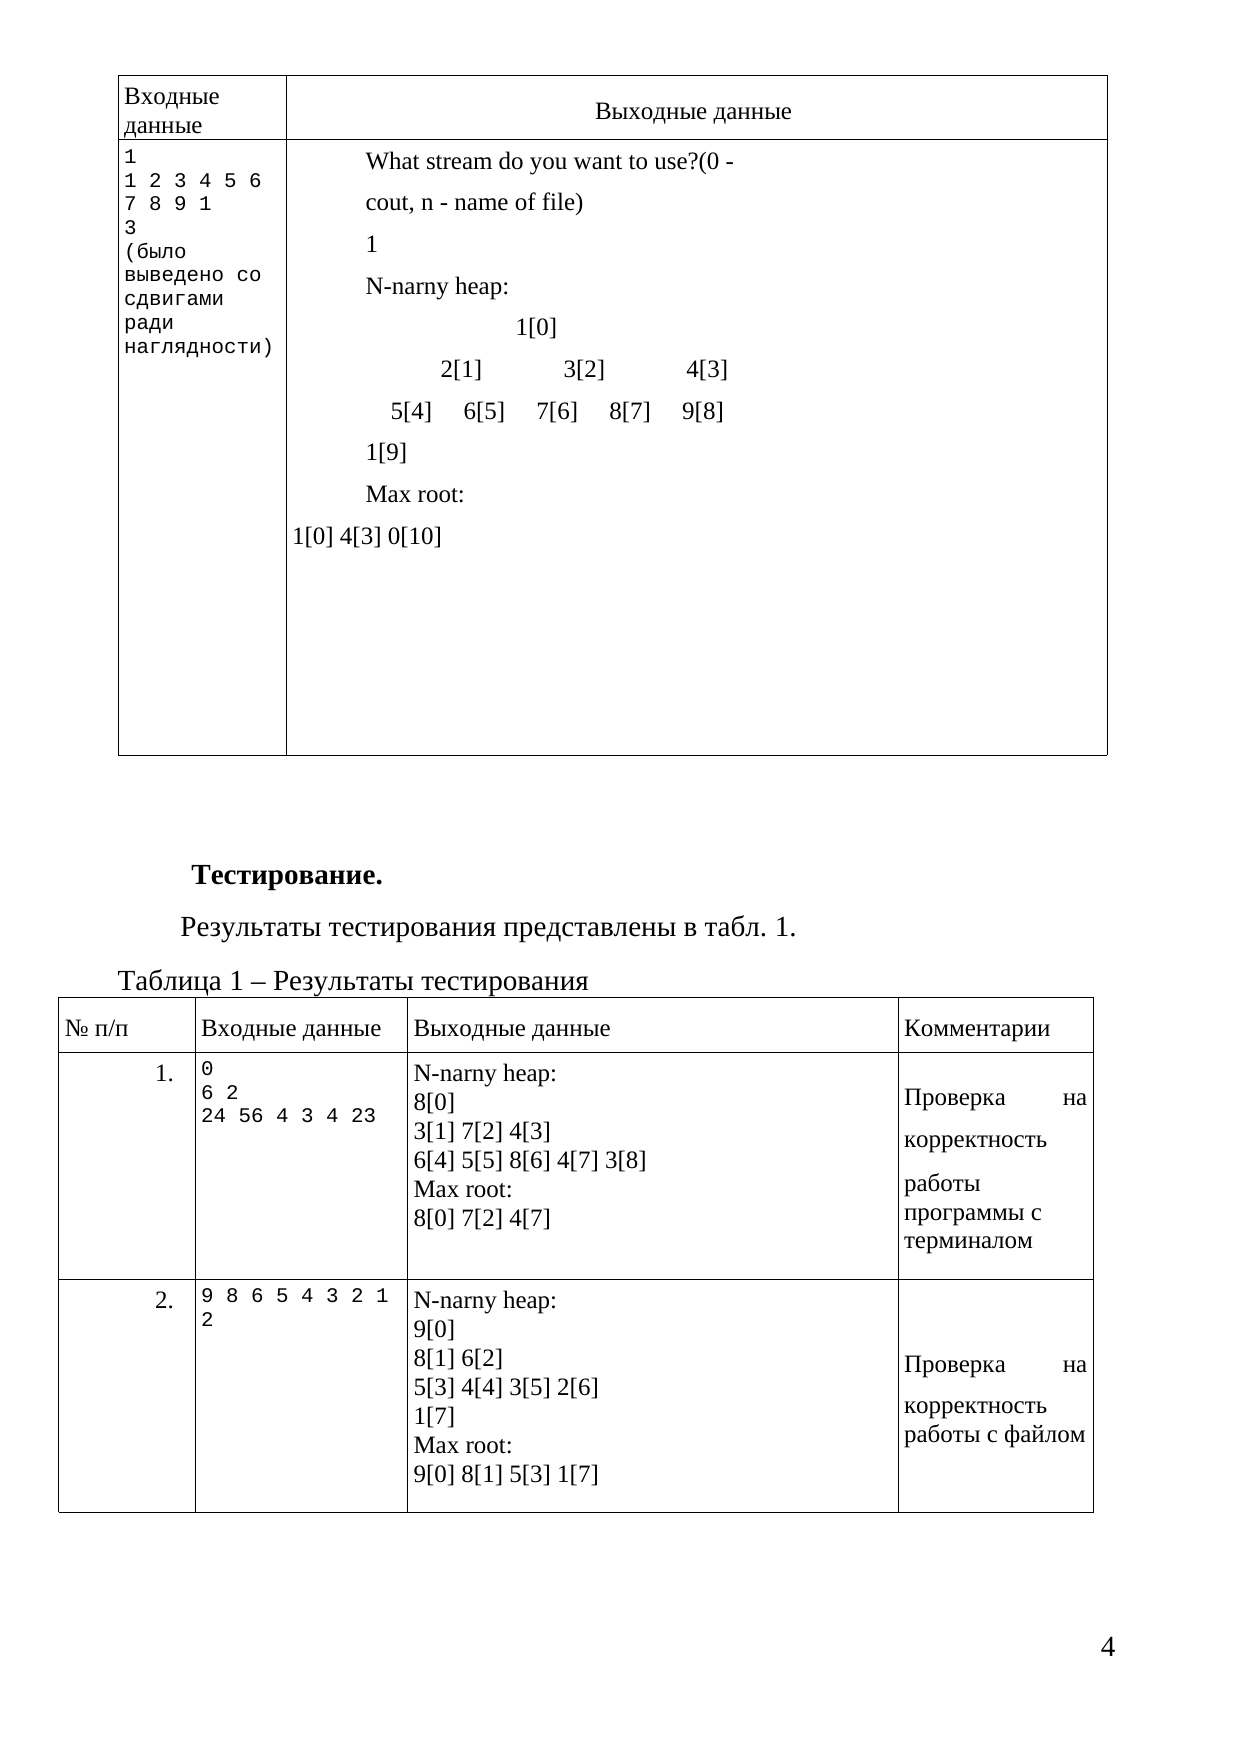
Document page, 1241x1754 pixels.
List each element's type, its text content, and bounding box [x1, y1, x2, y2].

text Таблица 1 – Результаты тестирования [117, 963, 1122, 996]
table_cell 9 8 6 5 4 3 2 1 2 [196, 1280, 407, 1512]
table_header Выходные данные [287, 76, 1107, 139]
table_cell 2. [59, 1280, 195, 1512]
text Результаты тестирования представлены в табл. 1. [118, 909, 803, 943]
table_cell N-narny heap: 9[0] 8[1] 6[2] 5[3] 4[4] 3[5] 2[6] 1[7] Max root: 9[0] 8[1] 5[3] 1[7] [408, 1280, 898, 1512]
table_cell 1 1 2 3 4 5 6 7 8 9 1 3 (было выведено со сдвигами ради наглядности) [119, 140, 286, 754]
table_header Входные данные [119, 76, 286, 139]
table_cell What stream do you want to use?(0 - cout, n - name of file) 1 N-narny heap: 1[0] 2[1] 3[2] 4[3] 5[4] 6[5] 7[6] 8[7] 9[8] 1[9] Max root: 1[0] 4[3] 0[10] [287, 140, 1107, 754]
table_cell 1. [59, 1053, 195, 1279]
table_cell Проверка на корректность работы программы с терминалом [899, 1053, 1093, 1279]
table_cell Проверка на корректность работы с файлом [899, 1280, 1093, 1512]
table_header № п/п [59, 998, 195, 1052]
table_header Комментарии [899, 998, 1093, 1052]
text Тестирование. [191, 857, 1122, 890]
table_header Выходные данные [408, 998, 898, 1052]
table_cell 0 6 2 24 56 4 3 4 23 [196, 1053, 407, 1279]
table_header Входные данные [196, 998, 407, 1052]
table_cell N-narny heap: 8[0] 3[1] 7[2] 4[3] 6[4] 5[5] 8[6] 4[7] 3[8] Max root: 8[0] 7[2] 4[7] [408, 1053, 898, 1279]
